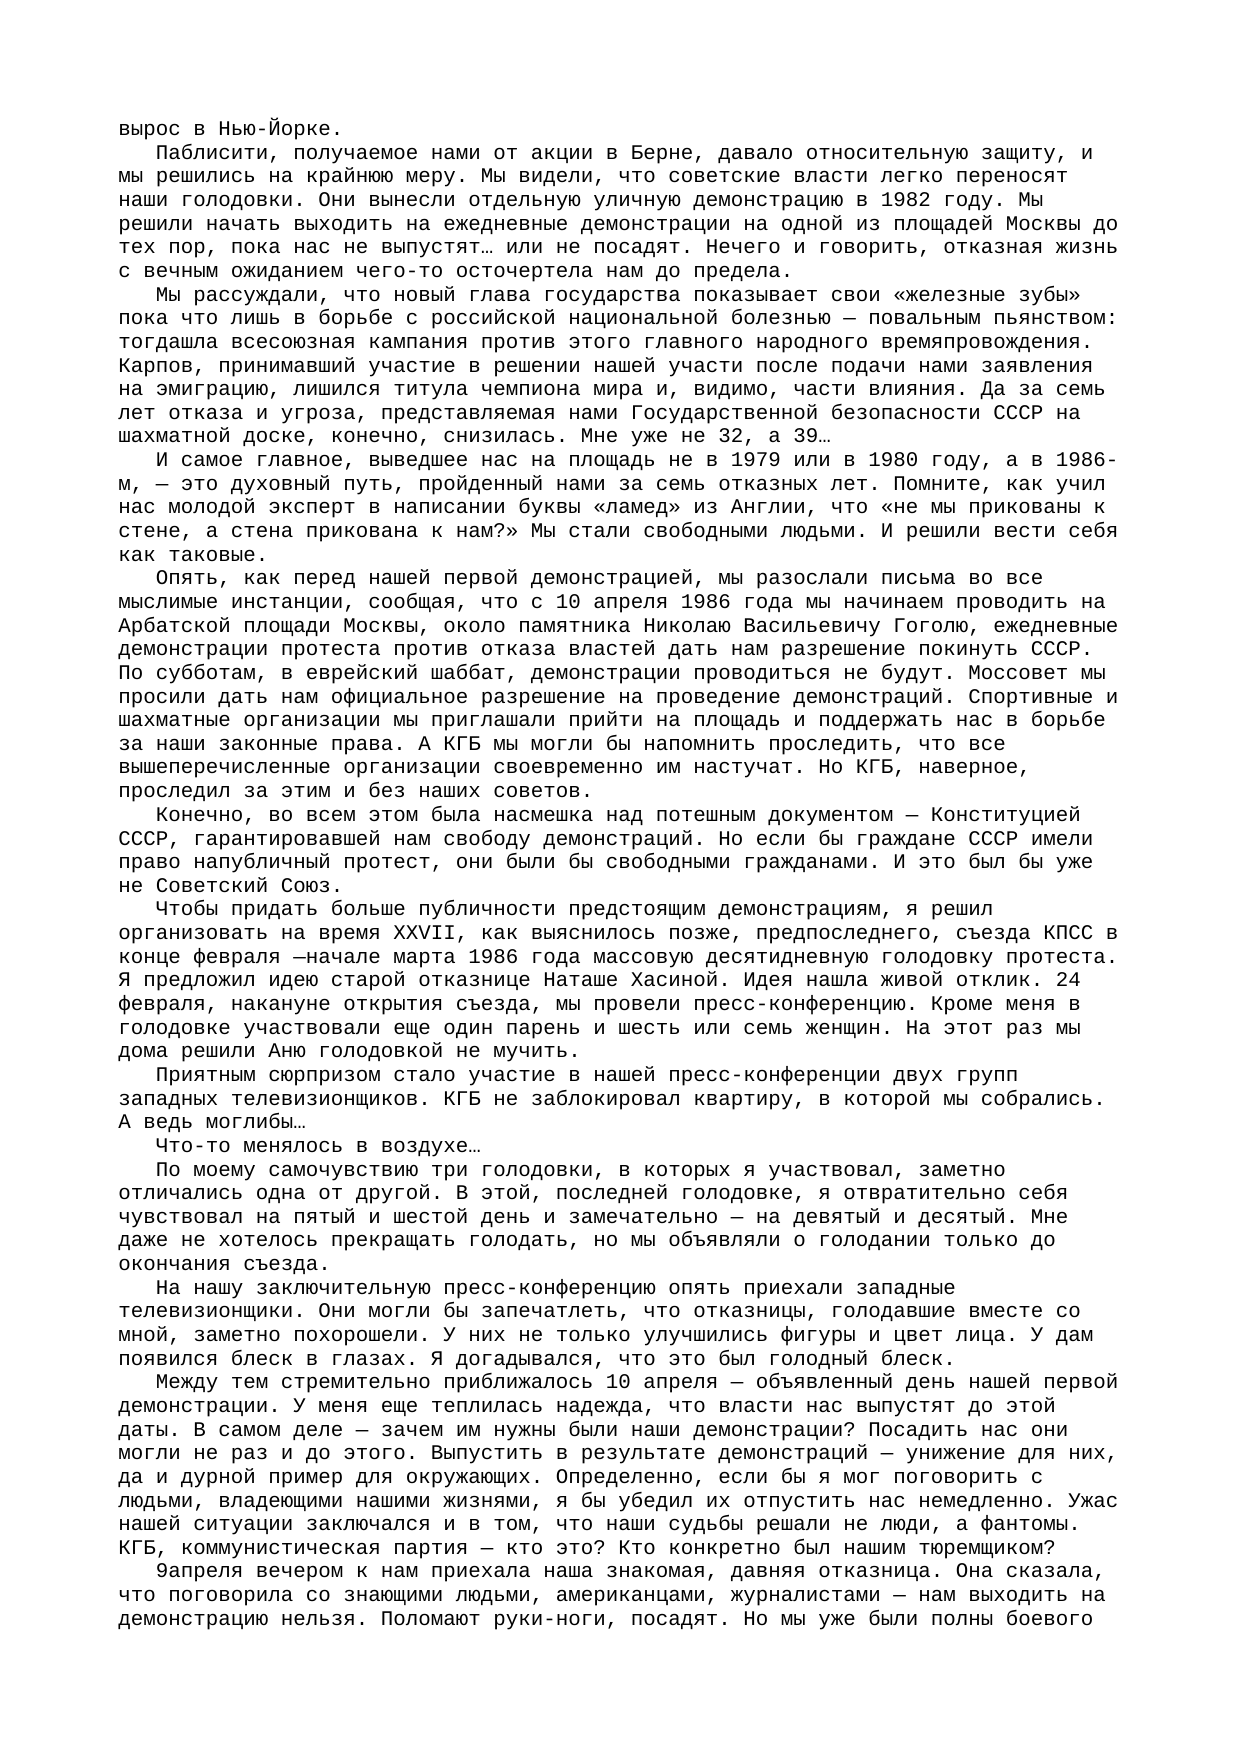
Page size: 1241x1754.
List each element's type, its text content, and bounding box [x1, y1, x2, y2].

text Чтобы придать больше публичности предстоящим демонстрациям, я решил организовать на время XXVII, как выяснилось позже, предпоследнего, съезда КПСС в конце февраля —начале марта 1986 года массовую десятидневную голодовку протеста. Я предложил идею старой отказнице Наташе Хасиной. Идея нашла живой отклик. 24 февраля, накануне открытия съезда, мы провели пресс-конференцию. Кроме меня в голодовке участвовали еще один парень и шесть или семь женщин. На этот раз мы дома решили Аню голодовкой не мучить. [118, 898, 1122, 1064]
text Паблисити, получаемое нами от акции в Берне, давало относительную защиту, и мы решились на крайнюю меру. Мы видели, что советские власти легко переносят наши голодовки. Они вынесли отдельную уличную демонстрацию в 1982 году. Мы решили начать выходить на ежедневные демонстрации на одной из площадей Москвы до тех пор, пока нас не выпустят… или не посадят. Нечего и говорить, отказная жизнь с вечным ожиданием чего-то осточертела нам до предела. [118, 142, 1122, 284]
text И самое главное, выведшее нас на площадь не в 1979 или в 1980 году, а в 1986-м, — это духовный путь, пройденный нами за семь отказных лет. Помните, как учил нас молодой эксперт в написании буквы «ламед» из Англии, что «не мы прикованы к стене, а стена прикована к нам?» Мы стали свободными людьми. И решили вести себя как таковые. [118, 449, 1122, 567]
text На нашу заключительную пресс-конференцию опять приехали западные телевизионщики. Они могли бы запечатлеть, что отказницы, голодавшие вместе со мной, заметно похорошели. У них не только улучшились фигуры и цвет лица. У дам появился блеск в глазах. Я догадывался, что это был голодный блеск. [118, 1277, 1122, 1371]
text 9апреля вечером к нам приехала наша знакомая, давняя отказница. Она сказала, что поговорила со знающими людьми, американцами, журналистами — нам выходить на демонстрацию нельзя. Поломают руки-ноги, посадят. Но мы уже были полны боевого [118, 1561, 1122, 1631]
text Конечно, во всем этом была насмешка над потешным документом — Конституцией СССР, гарантировавшей нам свободу демонстраций. Но если бы граждане СССР имели право напубличный протест, они были бы свободными гражданами. И это был бы уже не Советский Союз. [118, 804, 1122, 898]
text Между тем стремительно приближалось 10 апреля — объявленный день нашей первой демонстрации. У меня еще теплилась надежда, что власти нас выпустят до этой даты. В самом деле — зачем им нужны были наши демонстрации? Посадить нас они могли не раз и до этого. Выпустить в результате демонстраций — унижение для них, да и дурной пример для окружающих. Определенно, если бы я мог поговорить с людьми, владеющими нашими жизнями, я бы убедил их отпустить нас немедленно. Ужас нашей ситуации заключался и в том, что наши судьбы решали не люди, а фантомы. КГБ, коммунистическая партия — кто это? Кто конкретно был нашим тюремщиком? [118, 1371, 1122, 1561]
text Что-то менялось в воздухе… [118, 1135, 1122, 1158]
text вырос в Нью-Йорке. [118, 118, 1122, 142]
text По моему самочувствию три голодовки, в которых я участвовал, заметно отличались одна от другой. В этой, последней голодовке, я отвратительно себя чувствовал на пятый и шестой день и замечательно — на девятый и десятый. Мне даже не хотелось прекращать голодать, но мы объявляли о голодании только до окончания съезда. [118, 1158, 1122, 1277]
text Опять, как перед нашей первой демонстрацией, мы разослали письма во все мыслимые инстанции, сообщая, что с 10 апреля 1986 года мы начинаем проводить на Арбатской площади Москвы, около памятника Николаю Васильевичу Гоголю, ежедневные демонстрации протеста против отказа властей дать нам разрешение покинуть СССР. По субботам, в еврейский шаббат, демонстрации проводиться не будут. Моссовет мы просили дать нам официальное разрешение на проведение демонстраций. Спортивные и шахматные организации мы приглашали прийти на площадь и поддержать нас в борьбе за наши законные права. А КГБ мы могли бы напомнить проследить, что все вышеперечисленные организации своевременно им настучат. Но КГБ, наверное, проследил за этим и без наших советов. [118, 567, 1122, 804]
text Приятным сюрпризом стало участие в нашей пресс-конференции двух групп западных телевизионщиков. КГБ не заблокировал квартиру, в которой мы собрались. А ведь моглибы… [118, 1064, 1122, 1135]
text Мы рассуждали, что новый глава государства показывает свои «железные зубы» пока что лишь в борьбе с российской национальной болезнью — повальным пьянством: тогдашла всесоюзная кампания против этого главного народного времяпровождения. Карпов, принимавший участие в решении нашей участи после подачи нами заявления на эмиграцию, лишился титула чемпиона мира и, видимо, части влияния. Да за семь лет отказа и угроза, представляемая нами Государственной безопасности СССР на шахматной доске, конечно, снизилась. Мне уже не 32, а 39… [118, 284, 1122, 449]
